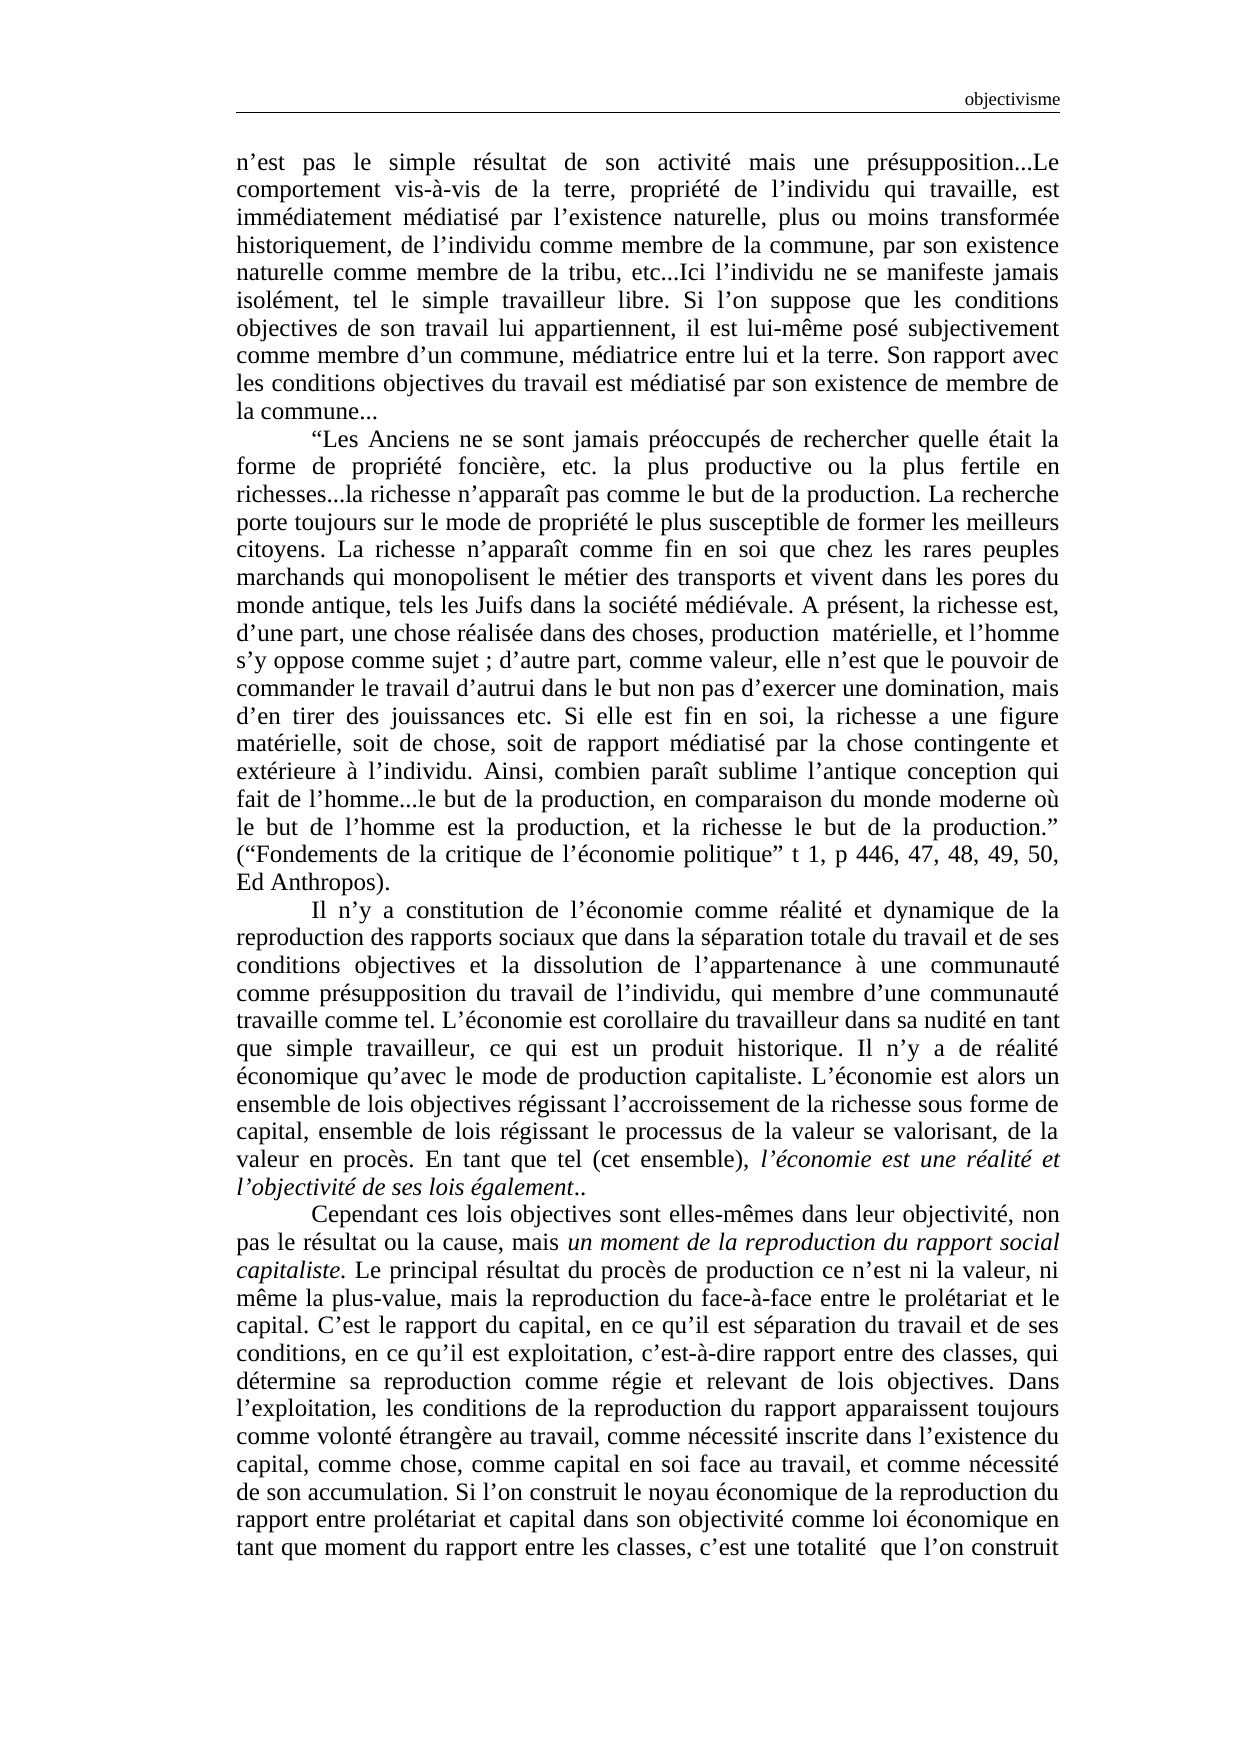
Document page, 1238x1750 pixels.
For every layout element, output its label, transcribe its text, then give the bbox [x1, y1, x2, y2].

text n’est pas le simple résultat de son activité mais une présupposition...Le comportement vis-à-vis de la terre, propriété de l’individu qui travaille, est immédiatement médiatisé par l’existence naturelle, plus ou moins transformée historiquement, de l’individu comme membre de la commune, par son existence naturelle comme membre de la tribu, etc...Ici l’individu ne se manifeste jamais isolément, tel le simple travailleur libre. Si l’on suppose que les conditions objectives de son travail lui appartiennent, il est lui-même posé subjectivement comme membre d’un commune, médiatrice entre lui et la terre. Son rapport avec les conditions objectives du travail est médiatisé par son existence de membre de la commune... [236, 148, 1060, 425]
text “Les Anciens ne se sont jamais préoccupés de rechercher quelle était la forme de propriété foncière, etc. la plus productive ou la plus fertile en richesses...la richesse n’apparaît pas comme le but de la production. La recherche porte toujours sur le mode de propriété le plus susceptible de former les meilleurs citoyens. La richesse n’apparaît comme fin en soi que chez les rares peuples marchands qui monopolisent le métier des transports et vivent dans les pores du monde antique, tels les Juifs dans la société médiévale. A présent, la richesse est, d’une part, une chose réalisée dans des choses, production matérielle, et l’homme s’y oppose comme sujet ; d’autre part, comme valeur, elle n’est que le pouvoir de commander le travail d’autrui dans le but non pas d’exercer une domination, mais d’en tirer des jouissances etc. Si elle est fin en soi, la richesse a une figure matérielle, soit de chose, soit de rapport médiatisé par la chose contingente et extérieure à l’individu. Ainsi, combien paraît sublime l’antique conception qui fait de l’homme...le but de la production, en comparaison du monde moderne où le but de l’homme est la production, et la richesse le but de la production.” (“Fondements de la critique de l’économie politique” t 1, p 446, 47, 48, 49, 50, Ed Anthropos). [236, 425, 1060, 896]
text Cependant ces lois objectives sont elles-mêmes dans leur objectivité, non pas le résultat ou la cause, mais un moment de la reproduction du rapport social capitaliste. Le principal résultat du procès de production ce n’est ni la valeur, ni même la plus-value, mais la reproduction du face-à-face entre le prolétariat et le capital. C’est le rapport du capital, en ce qu’il est séparation du travail et de ses conditions, en ce qu’il est exploitation, c’est-à-dire rapport entre des classes, qui détermine sa reproduction comme régie et relevant de lois objectives. Dans l’exploitation, les conditions de la reproduction du rapport apparaissent toujours comme volonté étrangère au travail, comme nécessité inscrite dans l’existence du capital, comme chose, comme capital en soi face au travail, et comme nécessité de son accumulation. Si l’on construit le noyau économique de la reproduction du rapport entre prolétariat et capital dans son objectivité comme loi économique en tant que moment du rapport entre les classes, c’est une totalité que l’on construit [236, 1201, 1060, 1561]
text Il n’y a constitution de l’économie comme réalité et dynamique de la reproduction des rapports sociaux que dans la séparation totale du travail et de ses conditions objectives et la dissolution de l’appartenance à une communauté comme présupposition du travail de l’individu, qui membre d’une communauté travaille comme tel. L’économie est corollaire du travailleur dans sa nudité en tant que simple travailleur, ce qui est un produit historique. Il n’y a de réalité économique qu’avec le mode de production capitaliste. L’économie est alors un ensemble de lois objectives régissant l’accroissement de la richesse sous forme de capital, ensemble de lois régissant le processus de la valeur se valorisant, de la valeur en procès. En tant que tel (cet ensemble), l’économie est une réalité et l’objectivité de ses lois également.. [236, 896, 1060, 1201]
